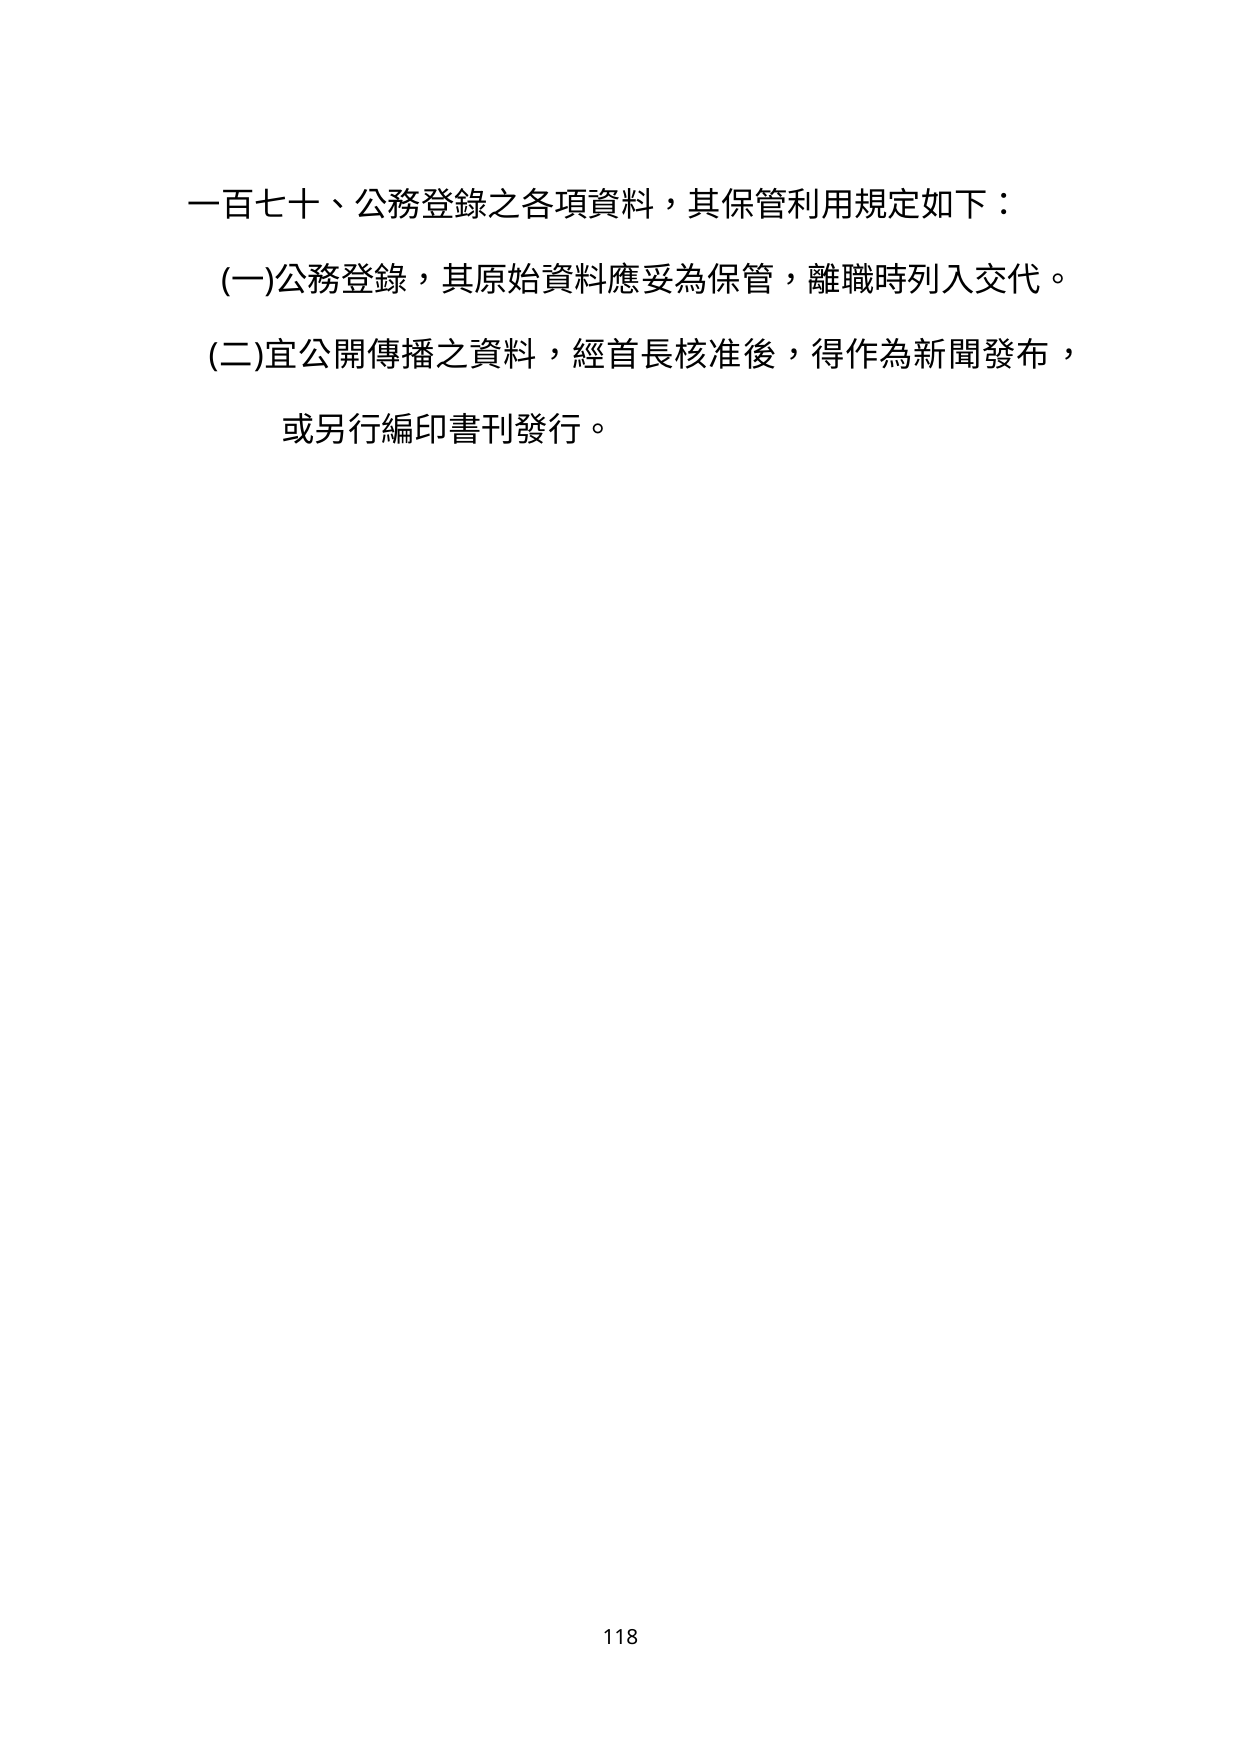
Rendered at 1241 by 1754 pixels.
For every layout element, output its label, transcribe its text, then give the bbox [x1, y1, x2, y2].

text (二)宜公開傳播之資料，經首長核准後，得作為新聞發布，或另行編印書刊發行。 [199, 314, 1053, 464]
text 一百七十、公務登錄之各項資料，其保管利用規定如下： [187, 164, 1053, 239]
text (一)公務登錄，其原始資料應妥為保管，離職時列入交代。 [221, 239, 1053, 314]
